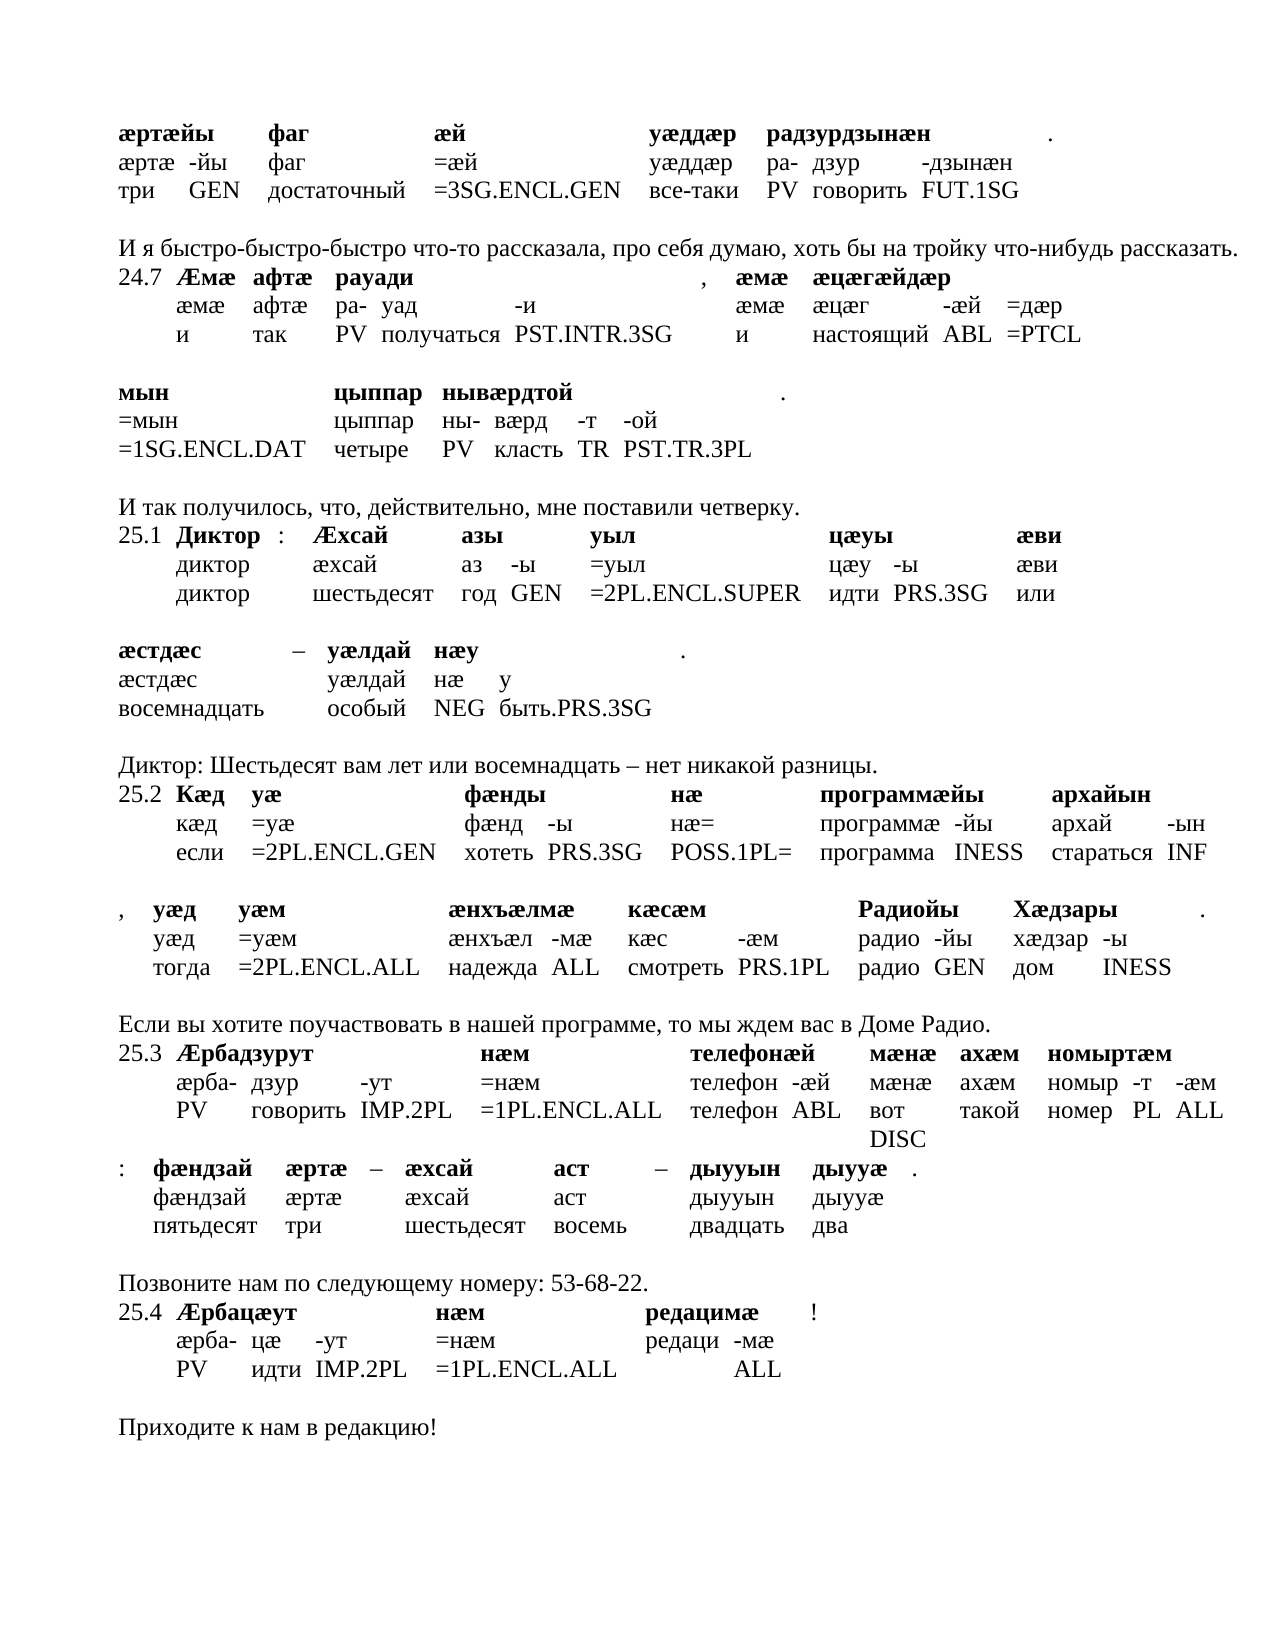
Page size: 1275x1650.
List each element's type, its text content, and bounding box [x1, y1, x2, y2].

text , [701, 262, 722, 291]
text аз [461, 549, 497, 578]
text кæсæм [628, 894, 844, 923]
text ALL [551, 952, 600, 981]
text смотреть [628, 952, 724, 981]
text Æмæ [176, 262, 239, 291]
text ахæм [959, 1038, 1034, 1067]
text GEN [511, 578, 562, 607]
text быть.PRS.3SG [499, 693, 652, 722]
text PST.INTR.3SG [514, 319, 673, 348]
text или [1016, 578, 1058, 607]
text PRS.3SG [547, 837, 643, 866]
text PV [176, 1096, 237, 1124]
text ! [809, 1297, 831, 1326]
text -ы [893, 549, 988, 578]
text Æрбацæут [176, 1297, 422, 1326]
text , [118, 894, 139, 923]
text -ы [1102, 923, 1172, 952]
text 25.1 [118, 521, 162, 549]
text æртæ [285, 1153, 356, 1182]
text DISC [869, 1124, 946, 1153]
text POSS.1PL= [670, 837, 792, 866]
text =æй [433, 147, 621, 176]
text уæ [251, 779, 450, 808]
text достаточный [268, 176, 406, 204]
text : [278, 521, 299, 549]
text -ут [315, 1326, 408, 1354]
text кæд [176, 808, 224, 837]
text особый [327, 693, 406, 722]
text программæйы [820, 779, 1038, 808]
text æртæ [118, 147, 175, 176]
text ны- [442, 406, 480, 434]
text нæ= [670, 808, 792, 837]
text идти [829, 578, 879, 607]
text PV [335, 319, 367, 348]
text азы [461, 521, 576, 549]
text так [253, 319, 308, 348]
text æстдæс [118, 636, 278, 664]
text -æм [738, 923, 830, 952]
text INF [1167, 837, 1207, 866]
text æви [1016, 521, 1072, 549]
text PV [176, 1354, 237, 1383]
text 25.2 [118, 779, 162, 808]
text Æрбадзурут [176, 1038, 466, 1067]
text =3SG.ENCL.GEN [433, 176, 621, 204]
text =дæр [1006, 291, 1082, 319]
text -дзынæн [921, 147, 1019, 176]
text -йы [934, 923, 985, 952]
text редаци [645, 1326, 719, 1354]
text нывæрдтой [442, 377, 766, 406]
text двадцать [689, 1211, 785, 1239]
text . [1199, 894, 1220, 923]
text =2PL.ENCL.GEN [251, 837, 437, 866]
text телефон [690, 1067, 778, 1096]
text уыл [590, 521, 815, 549]
text программæ [820, 808, 940, 837]
text цæуы [829, 521, 1002, 549]
text æрба- [176, 1067, 237, 1096]
text – [370, 1153, 391, 1182]
text радзурдзынæн [766, 118, 1033, 147]
text Радиойы [858, 894, 999, 923]
text три [285, 1211, 342, 1239]
text уæлдай [327, 636, 420, 664]
text Хæдзары [1013, 894, 1186, 923]
text Диктор [176, 521, 264, 549]
text æнхъæлмæ [448, 894, 614, 923]
text ра- [335, 291, 367, 319]
text архайын [1051, 779, 1221, 808]
text æмæ [176, 291, 225, 319]
text шестьдесят [312, 578, 434, 607]
text -и [514, 291, 673, 319]
text : [118, 1153, 139, 1182]
text =уæ [251, 808, 437, 837]
text вæрд [494, 406, 563, 434]
text афтæ [253, 262, 321, 291]
text Диктор: Шестьдесят вам лет или восемнадцать – нет никакой разницы. [118, 751, 1249, 779]
text уæд [153, 923, 211, 952]
text PRS.1PL [738, 952, 830, 981]
text фæнды [464, 779, 657, 808]
text =1PL.ENCL.ALL [480, 1096, 662, 1124]
text PST.TR.3PL [623, 434, 752, 463]
text =нæм [480, 1067, 662, 1096]
text цыппар [333, 377, 428, 406]
text =уыл [590, 549, 801, 578]
text диктор [176, 549, 250, 578]
text такой [959, 1096, 1020, 1124]
text если [176, 837, 224, 866]
text . [1047, 118, 1068, 147]
text -мæ [551, 923, 600, 952]
text æцæгæйдæр [812, 262, 1096, 291]
text номыртæм [1047, 1038, 1238, 1067]
text æстдæс [118, 664, 264, 693]
text – [655, 1153, 676, 1182]
text уад [381, 291, 501, 319]
text дзур [251, 1067, 346, 1096]
text класть [494, 434, 563, 463]
text фаг [268, 147, 406, 176]
text -т [1132, 1067, 1162, 1096]
text мын [118, 377, 320, 406]
text – [292, 636, 313, 664]
text -т [577, 406, 609, 434]
text И я быстро-быстро-быстро что-то рассказала, про себя думаю, хоть бы на тройку что-нибудь рассказать. [118, 233, 1249, 262]
text =1SG.ENCL.DAT [118, 434, 306, 463]
text PL [1132, 1096, 1162, 1124]
text афтæ [253, 291, 308, 319]
text NEG [434, 693, 485, 722]
text дыууын [689, 1153, 799, 1182]
text Æхсай [312, 521, 447, 549]
text дыууæ [812, 1182, 884, 1211]
text INESS [1102, 952, 1172, 981]
text у [499, 664, 652, 693]
text восемнадцать [118, 693, 264, 722]
text цæ [251, 1326, 301, 1354]
text æртæйы [118, 118, 254, 147]
text фæндзай [153, 1182, 258, 1211]
text æви [1016, 549, 1058, 578]
text æмæ [735, 262, 798, 291]
text GEN [189, 176, 240, 204]
text дыууын [689, 1182, 785, 1211]
text -æй [792, 1067, 842, 1096]
text хæдзар [1013, 923, 1088, 952]
text Позвоните нам по следующему номеру: 53-68-22. [118, 1268, 1249, 1297]
text . [911, 1153, 932, 1182]
text мæнæ [869, 1038, 946, 1067]
text æцæг [812, 291, 929, 319]
text PV [766, 176, 798, 204]
text =1PL.ENCL.ALL [435, 1354, 618, 1383]
text цыппар [333, 406, 414, 434]
text ахæм [959, 1067, 1020, 1096]
text уæддæр [649, 147, 739, 176]
text год [461, 578, 497, 607]
text -ы [547, 808, 643, 837]
text IMP.2PL [315, 1354, 408, 1383]
text фæндзай [153, 1153, 271, 1182]
text и [735, 319, 784, 348]
text =уæм [238, 923, 420, 952]
text 25.3 [118, 1038, 162, 1067]
text номыр [1047, 1067, 1118, 1096]
text хотеть [464, 837, 534, 866]
text =PTCL [1006, 319, 1082, 348]
text аст [553, 1182, 627, 1211]
text нæм [435, 1297, 631, 1326]
text нæм [480, 1038, 676, 1067]
text три [118, 176, 175, 204]
text все-таки [649, 176, 739, 204]
text -æй [943, 291, 993, 319]
text FUT.1SG [921, 176, 1019, 204]
text Приходите к нам в редакцию! [118, 1412, 1249, 1441]
text говорить [812, 176, 908, 204]
text ALL [733, 1354, 782, 1383]
text ра- [766, 147, 798, 176]
text PRS.3SG [893, 578, 988, 607]
text -йы [189, 147, 240, 176]
text TR [577, 434, 609, 463]
text нæ [434, 664, 485, 693]
text восемь [553, 1211, 627, 1239]
text нæу [434, 636, 666, 664]
text æхсай [312, 549, 434, 578]
text радио [858, 952, 920, 981]
text четыре [333, 434, 414, 463]
text æнхъæл [448, 923, 537, 952]
text -мæ [733, 1326, 782, 1354]
text ABL [792, 1096, 842, 1124]
text телефонæй [690, 1038, 856, 1067]
text -æм [1175, 1067, 1224, 1096]
text æртæ [285, 1182, 342, 1211]
text PV [442, 434, 480, 463]
text радио [858, 923, 920, 952]
text получаться [381, 319, 501, 348]
text диктор [176, 578, 250, 607]
text дзур [812, 147, 908, 176]
text -ут [360, 1067, 453, 1096]
text фæнд [464, 808, 534, 837]
text архай [1051, 808, 1153, 837]
text æрба- [176, 1326, 237, 1354]
text 24.7 [118, 262, 162, 291]
text æхсай [404, 1182, 526, 1211]
text мæнæ [869, 1067, 932, 1096]
text фаг [268, 118, 420, 147]
text пятьдесят [153, 1211, 258, 1239]
text . [680, 636, 701, 664]
text идти [251, 1354, 301, 1383]
text уæм [238, 894, 434, 923]
text телефон [690, 1096, 778, 1124]
text INESS [954, 837, 1024, 866]
text надежда [448, 952, 537, 981]
text æй [433, 118, 635, 147]
text цæу [829, 549, 879, 578]
text дом [1013, 952, 1088, 981]
text уæд [153, 894, 224, 923]
text два [812, 1211, 884, 1239]
text настоящий [812, 319, 929, 348]
text =2PL.ENCL.ALL [238, 952, 420, 981]
text говорить [251, 1096, 346, 1124]
text номер [1047, 1096, 1118, 1124]
text и [176, 319, 225, 348]
text =2PL.ENCL.SUPER [590, 578, 801, 607]
text рауади [335, 262, 687, 291]
text ABL [943, 319, 993, 348]
text уæлдай [327, 664, 406, 693]
text GEN [934, 952, 985, 981]
text -йы [954, 808, 1024, 837]
text вот [869, 1096, 932, 1124]
text шестьдесят [404, 1211, 526, 1239]
text нæ [670, 779, 806, 808]
text И так получилось, что, действительно, мне поставили четверку. [118, 492, 1249, 521]
text аст [553, 1153, 641, 1182]
text IMP.2PL [360, 1096, 453, 1124]
text -ой [623, 406, 752, 434]
text . [780, 377, 801, 406]
text =нæм [435, 1326, 618, 1354]
text кæс [628, 923, 724, 952]
text Кæд [176, 779, 238, 808]
text тогда [153, 952, 211, 981]
text ALL [1175, 1096, 1224, 1124]
text 25.4 [118, 1297, 162, 1326]
text дыууæ [812, 1153, 898, 1182]
text =мын [118, 406, 306, 434]
text æхсай [404, 1153, 539, 1182]
text æмæ [735, 291, 784, 319]
text уæддæр [649, 118, 753, 147]
text -ы [511, 549, 562, 578]
text редацимæ [645, 1297, 796, 1326]
text стараться [1051, 837, 1153, 866]
text -ын [1167, 808, 1207, 837]
text программа [820, 837, 940, 866]
text Если вы хотите поучаствовать в нашей программе, то мы ждем вас в Доме Радио. [118, 1009, 1249, 1038]
